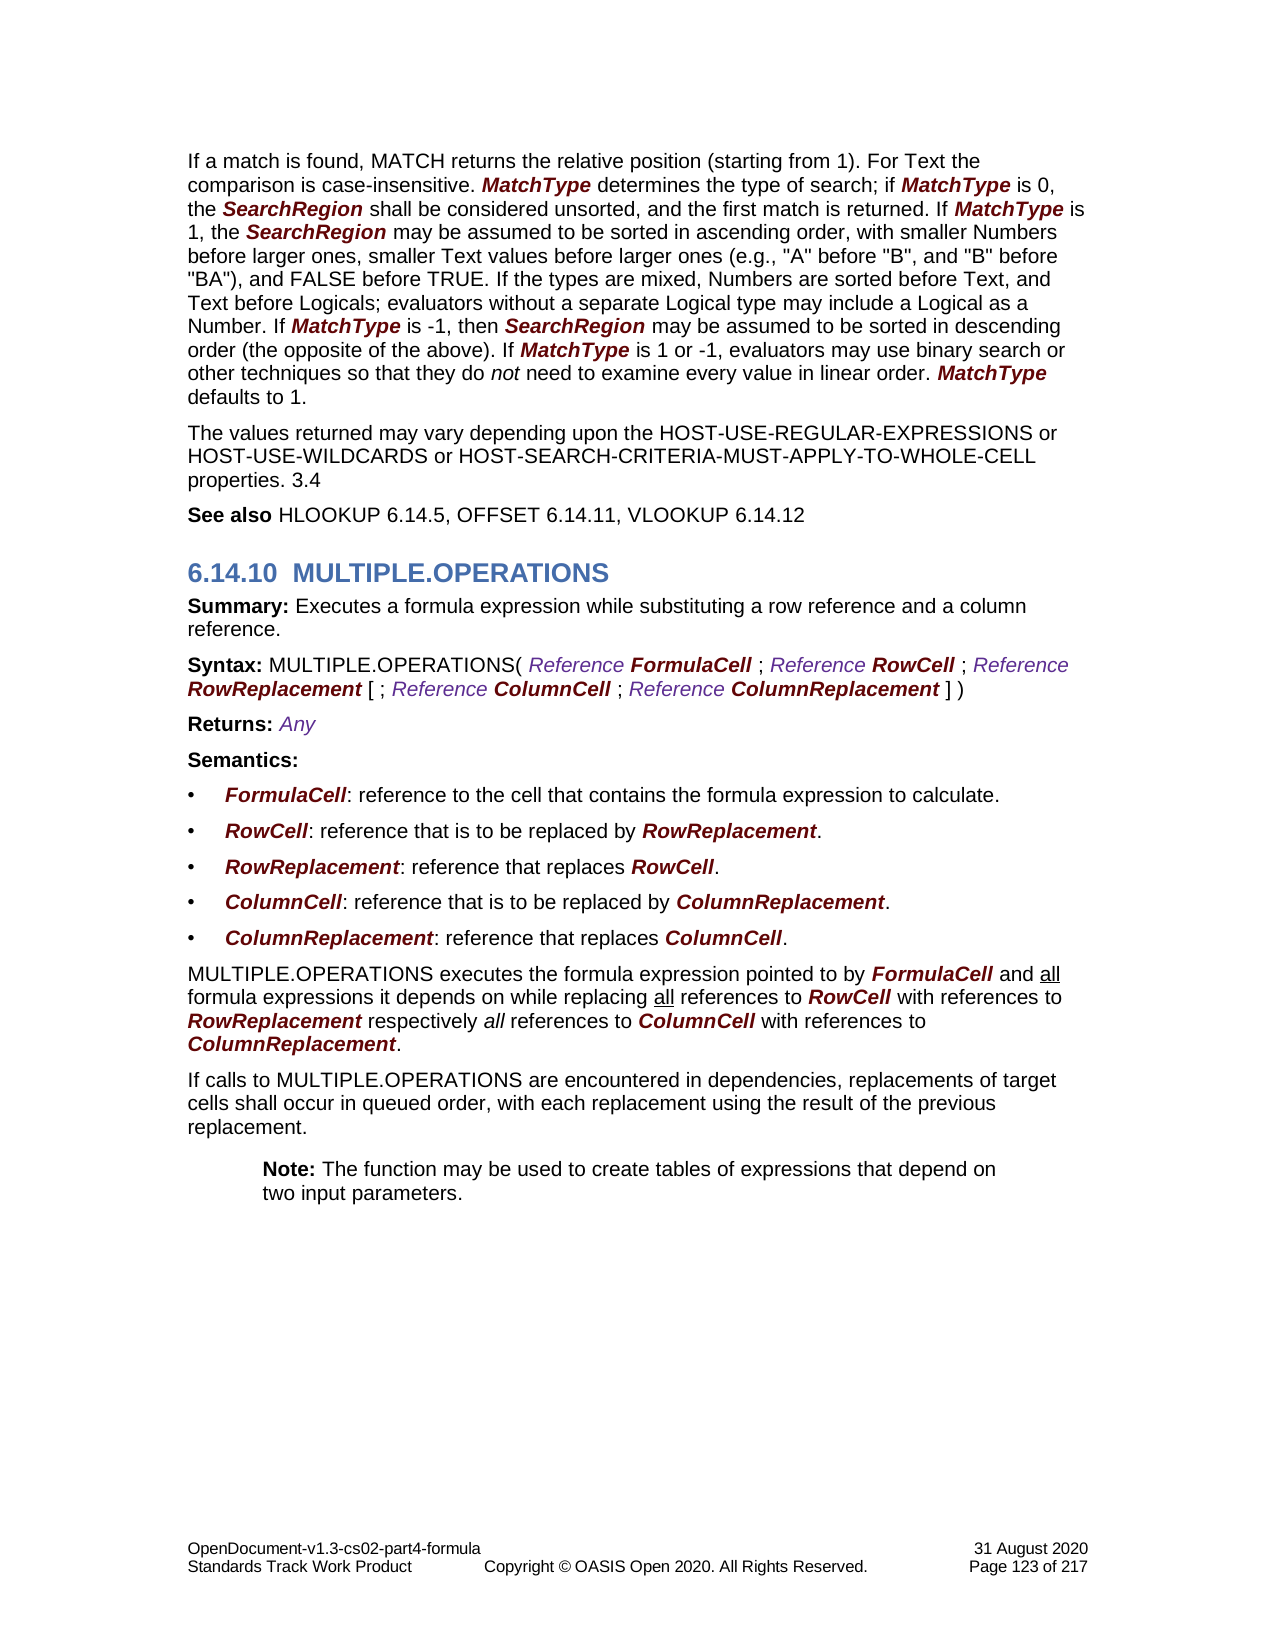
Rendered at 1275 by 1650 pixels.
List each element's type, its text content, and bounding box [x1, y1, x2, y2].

list RowCell: reference that is to be replaced by RowReplacement. [187, 819, 1088, 843]
text Semantics: [187, 748, 1088, 772]
list FormulaCell: reference to the cell that contains the formula expression to calculate. [187, 784, 1088, 807]
text If calls to MULTIPLE.OPERATIONS are encountered in dependencies, replacements of target cells shall occur in queued order, with each replacement using the result of the previous replacement. [187, 1068, 1088, 1139]
text Note: The function may be used to create tables of expressions that depend on two input parameters. [262, 1157, 1013, 1204]
list ColumnCell: reference that is to be replaced by ColumnReplacement. [187, 891, 1088, 914]
list ColumnReplacement: reference that replaces ColumnCell. [187, 926, 1088, 950]
subtitle MULTIPLE.OPERATIONS [187, 558, 1088, 588]
text See also HLOOKUP 6.14.5, OFFSET 6.14.11, VLOOKUP 6.14.12 [187, 504, 1088, 527]
text Summary: Executes a formula expression while substituting a row reference and a column reference. [187, 594, 1088, 641]
text MULTIPLE.OPERATIONS executes the formula expression pointed to by FormulaCell and all formula expressions it depends on while replacing all references to RowCell with references to RowReplacement respectively all references to ColumnCell with references to ColumnReplacement. [187, 962, 1088, 1056]
list RowReplacement: reference that replaces RowCell. [187, 855, 1088, 879]
text Returns: Any [187, 713, 1088, 736]
text The values returned may vary depending upon the HOST-USE-REGULAR-EXPRESSIONS or HOST-USE-WILDCARDS or HOST-SEARCH-CRITERIA-MUST-APPLY-TO-WHOLE-CELL properties. 3.4 [187, 421, 1088, 492]
text If a match is found, MATCH returns the relative position (starting from 1). For Text the comparison is case-insensitive. MatchType determines the type of search; if MatchType is 0, the SearchRegion shall be considered unsorted, and the first match is returned. If MatchType is 1, the SearchRegion may be assumed to be sorted in ascending order, with smaller Numbers before larger ones, smaller Text values before larger ones (e.g., "A" before "B", and "B" before "BA"), and FALSE before TRUE. If the types are mixed, Numbers are sorted before Text, and Text before Logicals; evaluators without a separate Logical type may include a Logical as a Number. If MatchType is -1, then SearchRegion may be assumed to be sorted in descending order (the opposite of the above). If MatchType is 1 or -1, evaluators may use binary search or other techniques so that they do not need to examine every value in linear order. MatchType defaults to 1. [187, 150, 1088, 409]
text Syntax: MULTIPLE.OPERATIONS( Reference FormulaCell ; Reference RowCell ; Reference RowReplacement [ ; Reference ColumnCell ; Reference ColumnReplacement ] ) [187, 653, 1088, 701]
